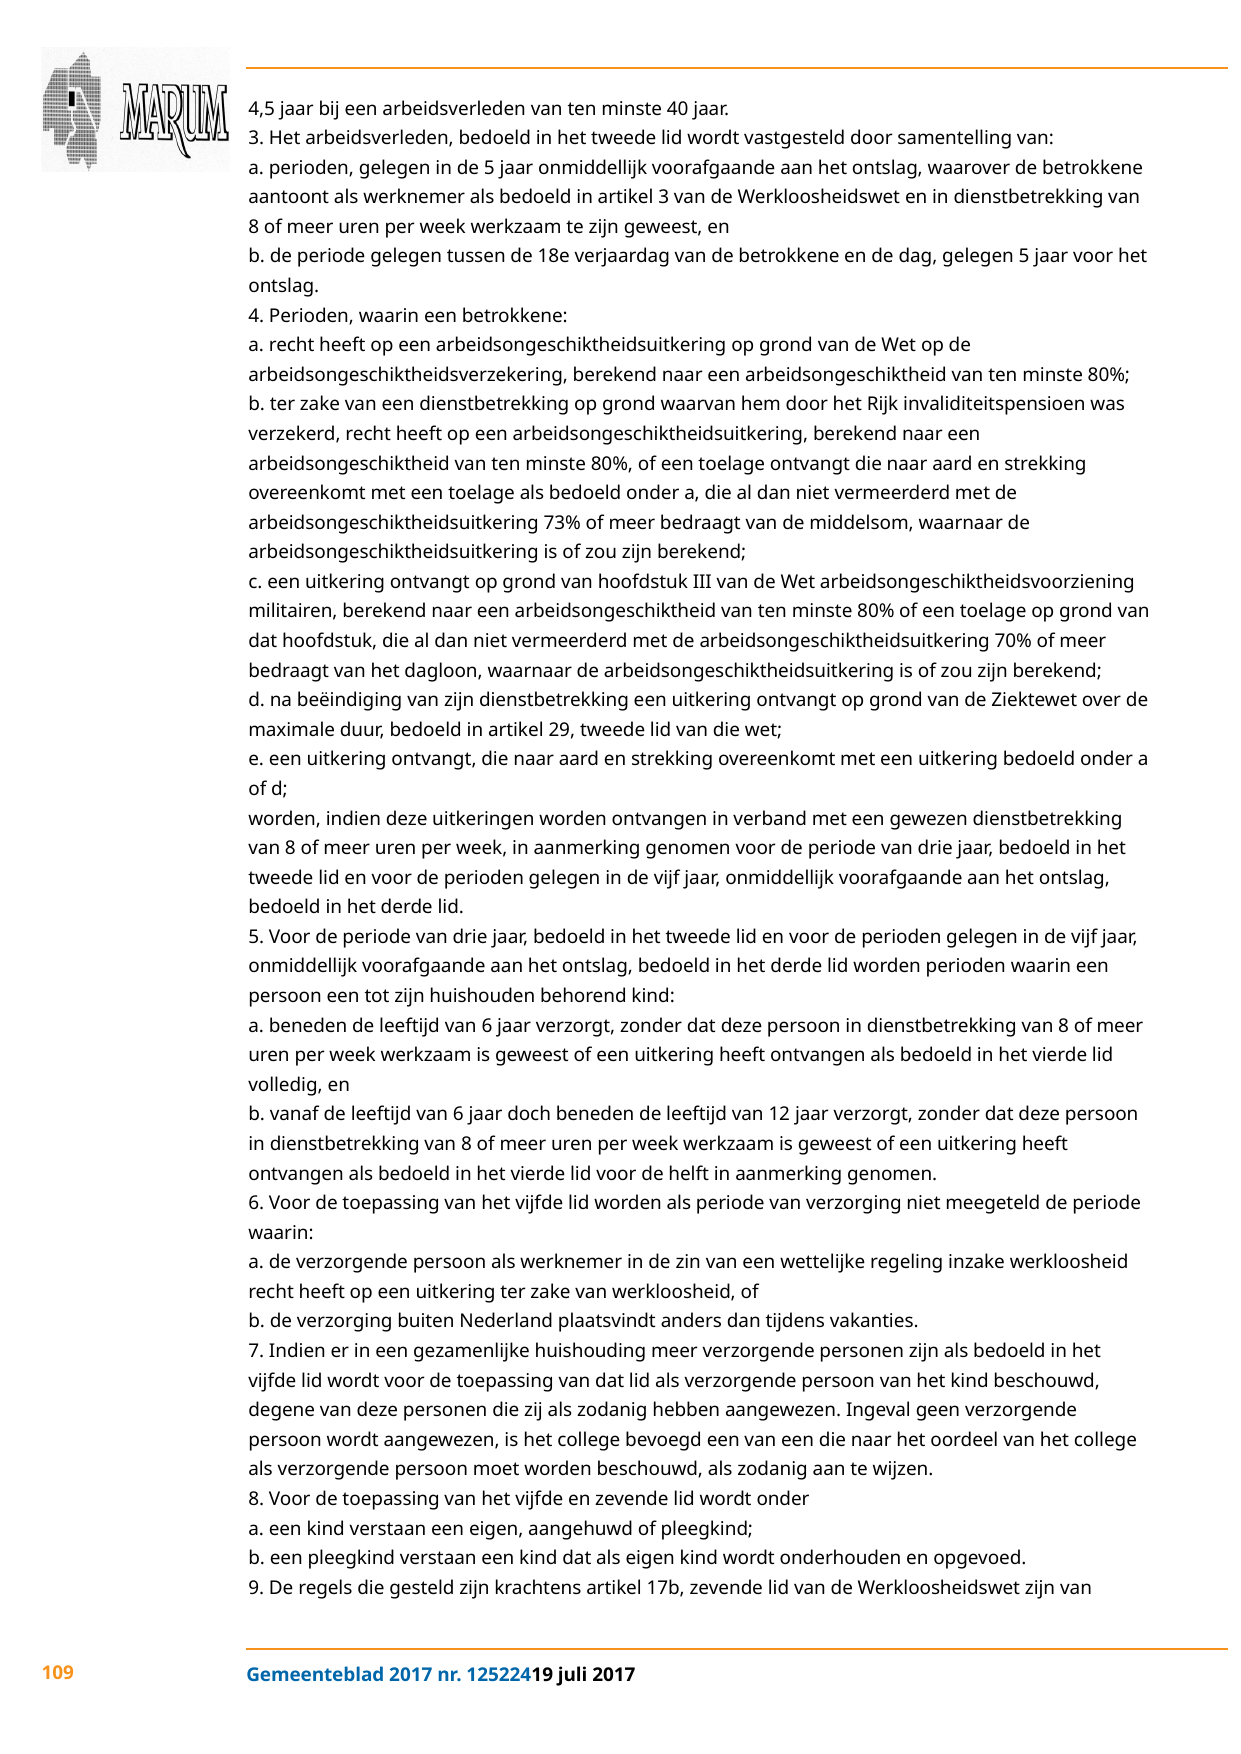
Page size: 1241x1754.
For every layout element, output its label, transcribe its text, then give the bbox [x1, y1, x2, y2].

text b. de verzorging buiten Nederland plaatsvindt anders dan tijdens vakanties. [248, 1308, 1152, 1333]
text a. de verzorgende persoon als werknemer in de zin van een wettelijke regeling inzake werkloosheid recht heeft op een uitkering ter zake van werkloosheid, of [248, 1248, 1152, 1304]
text 3. Het arbeidsverleden, bedoeld in het tweede lid wordt vastgesteld door samentelling van: [248, 124, 1152, 150]
text b. de periode gelegen tussen de 18e verjaardag van de betrokkene en de dag, gelegen 5 jaar voor het ontslag. [248, 243, 1152, 298]
text b. vanaf de leeftijd van 6 jaar doch beneden de leeftijd van 12 jaar verzorgt, zonder dat deze persoon in dienstbetrekking van 8 of meer uren per week werkzaam is geweest of een uitkering heeft ontvangen als bedoeld in het vierde lid voor de helft in aanmerking genomen. [248, 1101, 1152, 1186]
text b. een pleegkind verstaan een kind dat als eigen kind wordt onderhouden en opgevoed. [248, 1544, 1152, 1570]
text d. na beëindiging van zijn dienstbetrekking een uitkering ontvangt op grond van de Ziektewet over de maximale duur, bedoeld in artikel 29, tweede lid van die wet; [248, 686, 1152, 742]
text e. een uitkering ontvangt, die naar aard en strekking overeenkomt met een uitkering bedoeld onder a of d; [248, 746, 1152, 801]
text 5. Voor de periode van drie jaar, bedoeld in het tweede lid en voor de perioden gelegen in de vijf jaar, onmiddellijk voorafgaande aan het ontslag, bedoeld in het derde lid worden perioden waarin een persoon een tot zijn huishouden behorend kind: [248, 923, 1152, 1008]
text b. ter zake van een dienstbetrekking op grond waarvan hem door het Rijk invaliditeitspensioen was verzekerd, recht heeft op een arbeidsongeschiktheidsuitkering, berekend naar een arbeidsongeschiktheid van ten minste 80%, of een toelage ontvangt die naar aard en strekking overeenkomt met een toelage als bedoeld onder a, die al dan niet vermeerderd met de arbeidsongeschiktheidsuitkering 73% of meer bedraagt van de middelsom, waarnaar de arbeidsongeschiktheidsuitkering is of zou zijn berekend; [248, 391, 1152, 564]
text worden, indien deze uitkeringen worden ontvangen in verband met een gewezen dienstbetrekking van 8 of meer uren per week, in aanmerking genomen voor de periode van drie jaar, bedoeld in het tweede lid en voor de perioden gelegen in de vijf jaar, onmiddellijk voorafgaande aan het ontslag, bedoeld in het derde lid. [248, 805, 1152, 919]
text a. beneden de leeftijd van 6 jaar verzorgt, zonder dat deze persoon in dienstbetrekking van 8 of meer uren per week werkzaam is geweest of een uitkering heeft ontvangen als bedoeld in het vierde lid volledig, en [248, 1012, 1152, 1097]
text a. perioden, gelegen in de 5 jaar onmiddellijk voorafgaande aan het ontslag, waarover de betrokkene aantoont als werknemer als bedoeld in artikel 3 van de Werkloosheidswet en in dienstbetrekking van 8 of meer uren per week werkzaam te zijn geweest, en [248, 154, 1152, 239]
text 4,5 jaar bij een arbeidsverleden van ten minste 40 jaar. [248, 95, 1152, 121]
text 7. Indien er in een gezamenlijke huishouding meer verzorgende personen zijn als bedoeld in het vijfde lid wordt voor de toepassing van dat lid als verzorgende persoon van het kind beschouwd, degene van deze personen die zij als zodanig hebben aangewezen. Ingeval geen verzorgende persoon wordt aangewezen, is het college bevoegd een van een die naar het oordeel van het college als verzorgende persoon moet worden beschouwd, als zodanig aan te wijzen. [248, 1337, 1152, 1481]
text c. een uitkering ontvangt op grond van hoofdstuk III van de Wet arbeidsongeschiktheidsvoorziening militairen, berekend naar een arbeidsongeschiktheid van ten minste 80% of een toelage op grond van dat hoofdstuk, die al dan niet vermeerderd met de arbeidsongeschiktheidsuitkering 70% of meer bedraagt van het dagloon, waarnaar de arbeidsongeschiktheidsuitkering is of zou zijn berekend; [248, 568, 1152, 683]
picture [41, 47, 231, 172]
text 8. Voor de toepassing van het vijfde en zevende lid wordt onder [248, 1485, 1152, 1511]
text 9. De regels die gesteld zijn krachtens artikel 17b, zevende lid van de Werkloosheidswet zijn van [248, 1574, 1152, 1600]
text a. recht heeft op een arbeidsongeschiktheidsuitkering op grond van de Wet op de arbeidsongeschiktheidsverzekering, berekend naar een arbeidsongeschiktheid van ten minste 80%; [248, 331, 1152, 387]
text a. een kind verstaan een eigen, aangehuwd of pleegkind; [248, 1515, 1152, 1541]
text 6. Voor de toepassing van het vijfde lid worden als periode van verzorging niet meegeteld de periode waarin: [248, 1189, 1152, 1245]
text 4. Perioden, waarin een betrokkene: [248, 302, 1152, 328]
